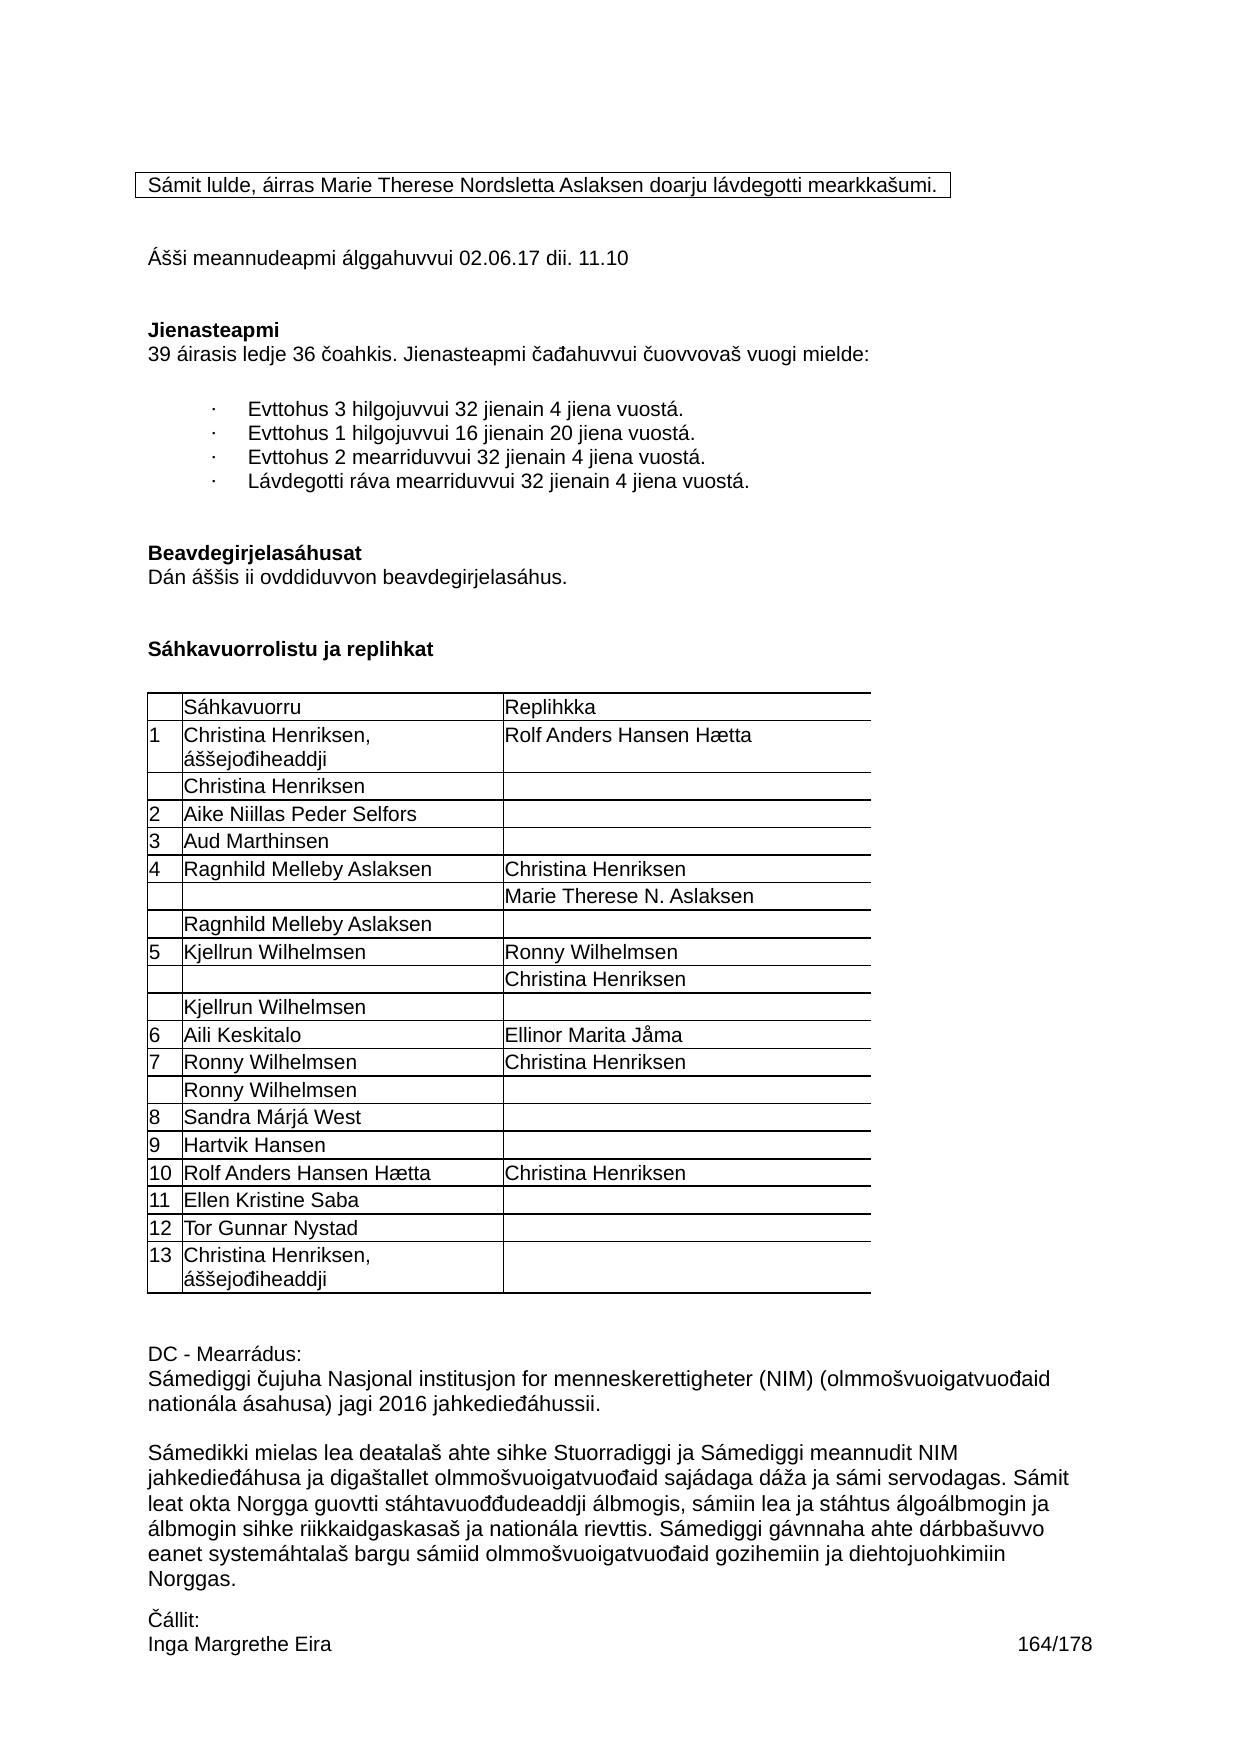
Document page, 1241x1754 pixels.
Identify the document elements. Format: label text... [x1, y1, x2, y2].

table_header [148, 694, 182, 720]
table_header Ášši meannudeapmi álggahuvvui 02.06.17 dii. 11.10 Jienasteapmi 39 áirasis ledje 36 čoahkis. Jienasteapmi čađahuvvui čuovvovaš vuogi mielde: Evttohus 3 hilgojuvvui 32 jienain 4 jiena vuostá. Evttohus 1 hilgojuvvui 16 jienain 20 jiena vuostá. Evttohus 2 mearriduvvui 32 jienain 4 jiena vuostá. Lávdegotti ráva mearriduvvui 32 jienain 4 jiena vuostá. Beavdegirjelasáhusat Dán áššis ii ovddiduvvon beavdegirjelasáhus. Sáhkavuorrolistu ja replihkat [136, 246, 883, 1294]
table_cell Ronny Wilhelmsen [183, 1049, 503, 1075]
table_cell [148, 1077, 182, 1103]
table_cell [504, 1104, 871, 1130]
table_cell Kjellrun Wilhelmsen [183, 939, 503, 964]
table_cell Sandra Márjá West [183, 1104, 503, 1130]
table_cell [504, 828, 871, 854]
table_cell Christina Henriksen [504, 966, 871, 992]
table_cell 8 [148, 1104, 182, 1130]
table_cell Ellen Kristine Saba [183, 1187, 503, 1213]
table_cell Christina Henriksen [504, 1160, 871, 1185]
table_cell Ragnhild Melleby Aslaksen [183, 856, 503, 882]
table_cell Ronny Wilhelmsen [504, 939, 871, 964]
table_cell 3 [148, 828, 182, 854]
table_header Sámit lulde, áirras Marie Therese Nordsletta Aslaksen doarju lávdegotti mearkkašumi. [136, 173, 950, 197]
table_cell 12 [148, 1215, 182, 1241]
table_cell Aili Keskitalo [183, 1021, 503, 1047]
table_cell [183, 883, 503, 909]
table_cell 10 [148, 1160, 182, 1185]
table_cell Aud Marthinsen [183, 828, 503, 854]
table_cell [148, 966, 182, 992]
table_cell Ellinor Marita Jåma [504, 1021, 871, 1047]
table_cell Aike Niillas Peder Selfors [183, 801, 503, 827]
table_cell [148, 911, 182, 937]
table_cell [504, 1242, 871, 1292]
table_cell [148, 883, 182, 909]
table_cell Christina Henriksen [504, 856, 871, 882]
text DC - Mearrádus: [148, 1318, 1093, 1366]
table_cell [504, 911, 871, 937]
table_cell 6 [148, 1021, 182, 1047]
table_cell Ragnhild Melleby Aslaksen [183, 911, 503, 937]
table_cell 1 [148, 721, 182, 771]
table_cell [504, 1187, 871, 1213]
table_cell Marie Therese N. Aslaksen [504, 883, 871, 909]
table_cell 13 [148, 1242, 182, 1292]
table_cell [504, 801, 871, 827]
table_cell 9 [148, 1132, 182, 1158]
table_cell Christina Henriksen, áššejođiheaddji [183, 1242, 503, 1292]
table_cell 11 [148, 1187, 182, 1213]
table_header Sámediggi čujuha Nasjonal institusjon for menneskerettigheter (NIM) (olmmošvuoigatvuođaid nationála ásahusa) jagi 2016 jahkedieđáhussii. Sámedikki mielas lea deaŧalaš ahte sihke Stuorradiggi ja Sámediggi meannudit NIM jahkedieđáhusa ja digaštallet olmmošvuoigatvuođaid sajádaga dáža ja sámi servodagas. Sámit leat okta Norgga guovtti stáhtavuođđudeaddji álbmogis, sámiin lea ja stáhtus álgoálbmogin ja álbmogin sihke riikkaidgaskasaš ja nationála rievttis. Sámediggi gávnnaha ahte dárbbašuvvo eanet systemáhtalaš bargu sámiid olmmošvuoigatvuođaid gozihemiin ja diehtojuohkimiin Norggas. [136, 1366, 1104, 1591]
table_cell 4 [148, 856, 182, 882]
table_cell [183, 966, 503, 992]
table_cell 7 [148, 1049, 182, 1075]
table_header Replihkka [504, 694, 871, 720]
table_cell Christina Henriksen [504, 1049, 871, 1075]
table_cell [148, 994, 182, 1020]
table_header Sáhkavuorru [183, 694, 503, 720]
table_cell Christina Henriksen [183, 773, 503, 799]
table_cell [148, 773, 182, 799]
table_cell Ronny Wilhelmsen [183, 1077, 503, 1103]
table_cell Rolf Anders Hansen Hætta [504, 721, 871, 771]
table_cell Hartvik Hansen [183, 1132, 503, 1158]
table_cell 2 [148, 801, 182, 827]
table_cell [504, 1132, 871, 1158]
table_cell 5 [148, 939, 182, 964]
table_cell Christina Henriksen, áššejođiheaddji [183, 721, 503, 771]
table_cell [504, 773, 871, 799]
table_cell [504, 1077, 871, 1103]
table_cell [504, 994, 871, 1020]
table_cell [504, 1215, 871, 1241]
table_cell Rolf Anders Hansen Hætta [183, 1160, 503, 1185]
table_cell Kjellrun Wilhelmsen [183, 994, 503, 1020]
table_cell Tor Gunnar Nystad [183, 1215, 503, 1241]
